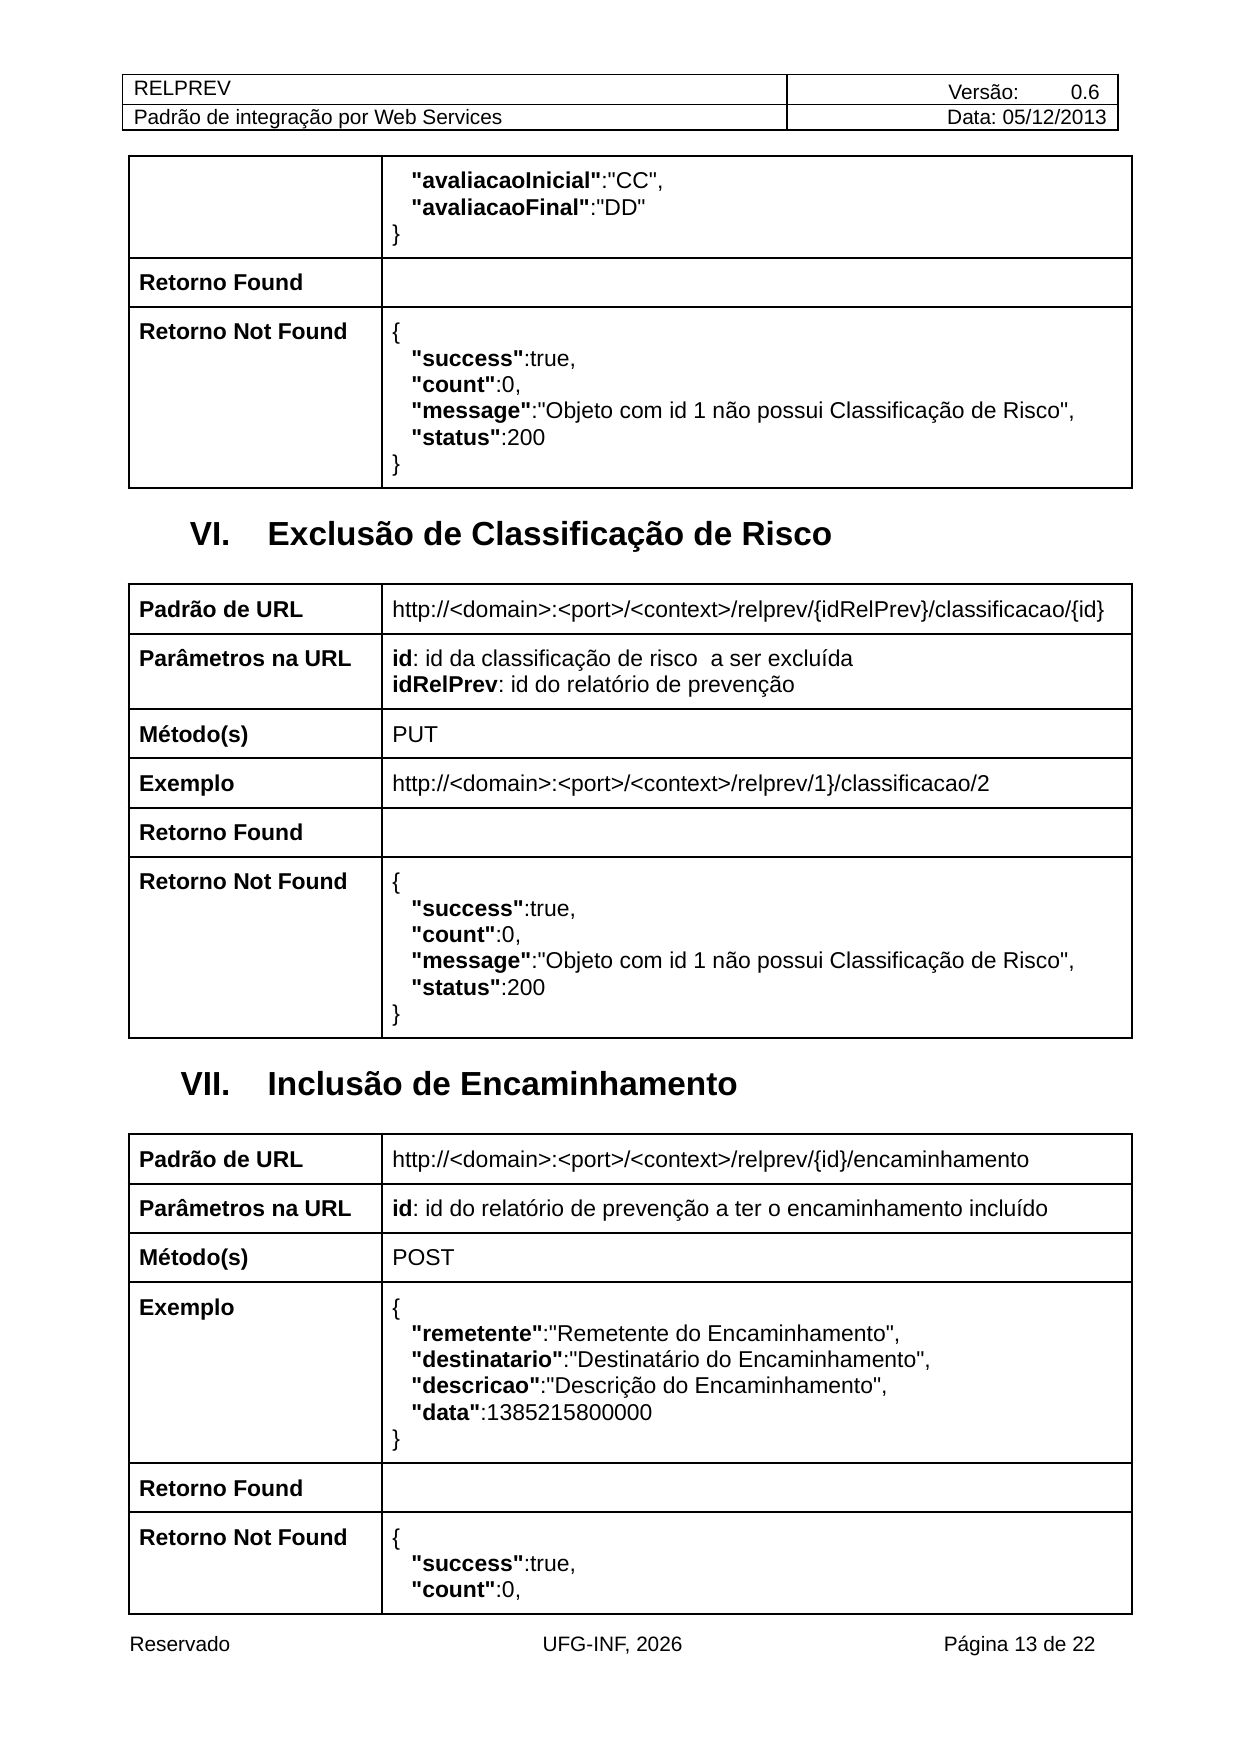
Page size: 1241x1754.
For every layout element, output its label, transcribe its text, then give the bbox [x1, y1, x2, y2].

table_cell Retorno Not Found [130, 858, 381, 1037]
subtitle Inclusão de Encaminhamento [230, 1064, 1122, 1102]
table_cell [383, 809, 1131, 856]
table_cell { "success":true, "count":0, "message":"Objeto com id 1 não possui Classificação de Risco", "status":200 } [383, 858, 1131, 1037]
table_cell Retorno Not Found [130, 308, 381, 487]
table_cell Método(s) [130, 710, 381, 757]
table_cell Parâmetros na URL [130, 635, 381, 708]
table_header http://<domain>:<port>/<context>/relprev/{id}/encaminhamento [383, 1135, 1131, 1182]
table_cell id: id do relatório de prevenção a ter o encaminhamento incluído [383, 1185, 1131, 1232]
table_cell [383, 1464, 1131, 1511]
table_cell Método(s) [130, 1234, 381, 1281]
table_cell http://<domain>:<port>/<context>/relprev/1}/classificacao/2 [383, 759, 1131, 807]
table_cell PUT [383, 710, 1131, 757]
table_cell Retorno Found [130, 259, 381, 306]
table_header Padrão de URL [130, 585, 381, 632]
table_cell { "remetente":"Remetente do Encaminhamento", "destinatario":"Destinatário do Encaminhamento", "descricao":"Descrição do Encaminhamento", "data":1385215800000 } [383, 1283, 1131, 1462]
table_cell Parâmetros na URL [130, 1185, 381, 1232]
table_cell { "success":true, "count":0, "message":"Objeto com id 1 não possui Classificação de Risco", "status":200 } [383, 308, 1131, 487]
table_cell Retorno Not Found [130, 1513, 381, 1613]
table_cell { "success":true, "count":0, [383, 1513, 1131, 1613]
table_cell [383, 259, 1131, 306]
table_cell "avaliacaoInicial":"CC", "avaliacaoFinal":"DD" } [383, 157, 1131, 257]
subtitle Exclusão de Classificação de Risco [230, 514, 1122, 552]
table_header Padrão de URL [130, 1135, 381, 1182]
table_cell Retorno Found [130, 809, 381, 856]
table_cell Retorno Found [130, 1464, 381, 1511]
table_cell Exemplo [130, 1283, 381, 1462]
table_cell [130, 157, 381, 257]
table_cell Exemplo [130, 759, 381, 807]
table_cell POST [383, 1234, 1131, 1281]
table_header http://<domain>:<port>/<context>/relprev/{idRelPrev}/classificacao/{id} [383, 585, 1131, 632]
table_cell id: id da classificação de risco a ser excluída idRelPrev: id do relatório de prevenção [383, 635, 1131, 708]
